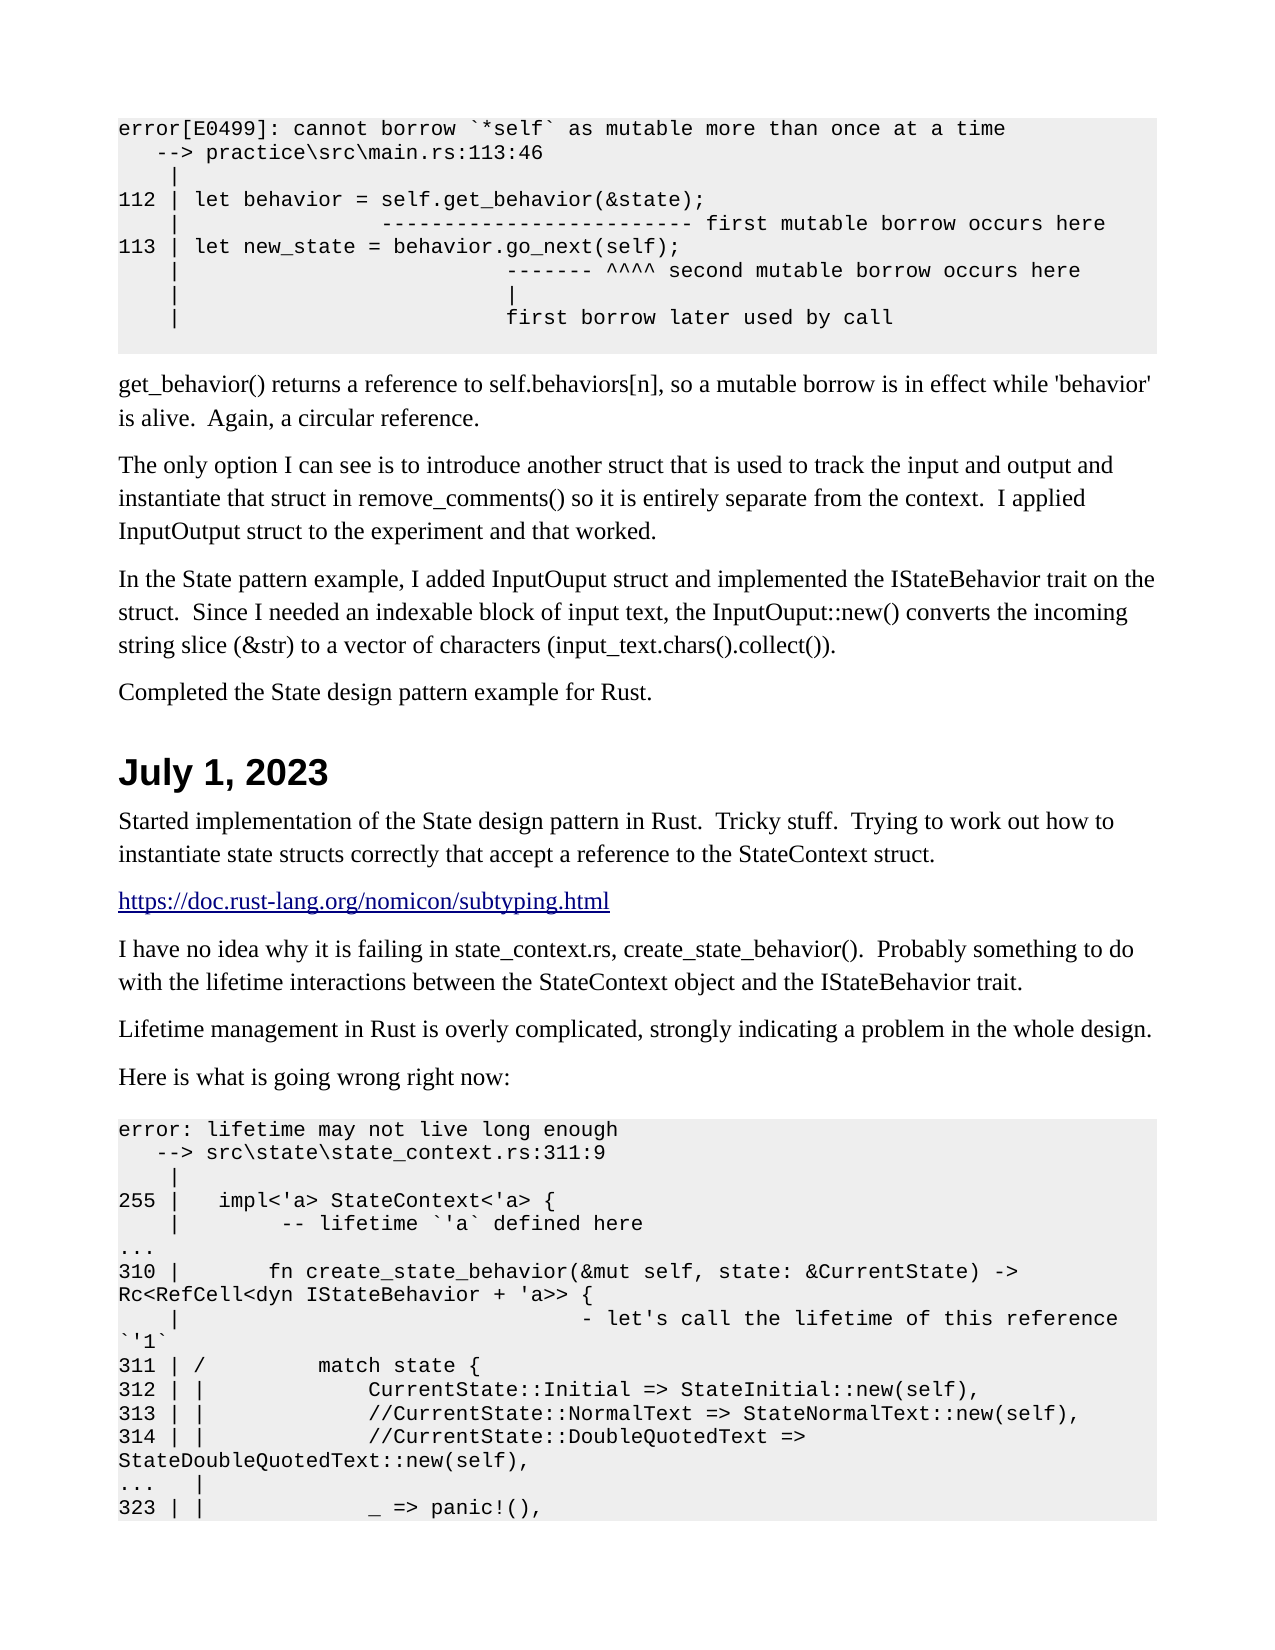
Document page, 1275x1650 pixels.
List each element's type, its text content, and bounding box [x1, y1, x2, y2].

text Completed the State design pattern example for Rust. [118, 677, 1157, 706]
subtitle July 1, 2023 [118, 750, 1157, 793]
text | first borrow later used by call [118, 307, 1157, 331]
text 112 | let behavior = self.get_behavior(&state); [118, 189, 1157, 213]
text The only option I can see is to introduce another struct that is used to track the input and output and instantiate that struct in remove_comments() so it is entirely separate from the context. I applied InputOutput struct to the experiment and that worked. [118, 450, 1157, 545]
text I have no idea why it is failing in state_context.rs, create_state_behavior(). Probably something to do with the lifetime interactions between the StateContext object and the IStateBehavior trait. [118, 934, 1157, 996]
text 313 | | //CurrentState::NormalText => StateNormalText::new(self), [118, 1402, 1157, 1426]
text | - let's call the lifetime of this reference `'1` [118, 1308, 1157, 1355]
text Here is what is going wrong right now: [118, 1062, 1157, 1091]
text Lifetime management in Rust is overly complicated, strongly indicating a problem in the whole design. [118, 1014, 1157, 1043]
text --> src\state\state_context.rs:311:9 [118, 1142, 1157, 1166]
text 312 | | CurrentState::Initial => StateInitial::new(self), [118, 1379, 1157, 1402]
text --> practice\src\main.rs:113:46 [118, 142, 1157, 165]
text error: lifetime may not live long enough [118, 1119, 1157, 1142]
text ... | [118, 1473, 1157, 1497]
text | ------- ^^^^ second mutable borrow occurs here [118, 260, 1157, 284]
text 314 | | //CurrentState::DoubleQuotedText => StateDoubleQuotedText::new(self), [118, 1426, 1157, 1473]
text | ------------------------- first mutable borrow occurs here [118, 213, 1157, 236]
text | [118, 1166, 1157, 1190]
text 311 | / match state { [118, 1355, 1157, 1379]
text | [118, 165, 1157, 189]
text 310 | fn create_state_behavior(&mut self, state: &CurrentState) -> Rc<RefCell<dyn IStateBehavior + 'a>> { [118, 1261, 1157, 1308]
text Started implementation of the State design pattern in Rust. Tricky stuff. Trying to work out how to instantiate state structs correctly that accept a reference to the StateContext struct. [118, 806, 1157, 867]
text https://doc.rust-lang.org/nomicon/subtyping.html [118, 886, 1157, 915]
text | | [118, 284, 1157, 307]
text 323 | | _ => panic!(), [118, 1497, 1157, 1521]
text error[E0499]: cannot borrow `*self` as mutable more than once at a time [118, 118, 1157, 142]
text In the State pattern example, I added InputOuput struct and implemented the IStateBehavior trait on the struct. Since I needed an indexable block of input text, the InputOuput::new() converts the incoming string slice (&str) to a vector of characters (input_text.chars().collect()). [118, 564, 1157, 659]
text 255 | impl<'a> StateContext<'a> { [118, 1190, 1157, 1213]
text 113 | let new_state = behavior.go_next(self); [118, 236, 1157, 260]
text ... [118, 1237, 1157, 1261]
text get_behavior() returns a reference to self.behaviors[n], so a mutable borrow is in effect while 'behavior' is alive. Again, a circular reference. [118, 369, 1157, 431]
text | -- lifetime `'a` defined here [118, 1213, 1157, 1237]
